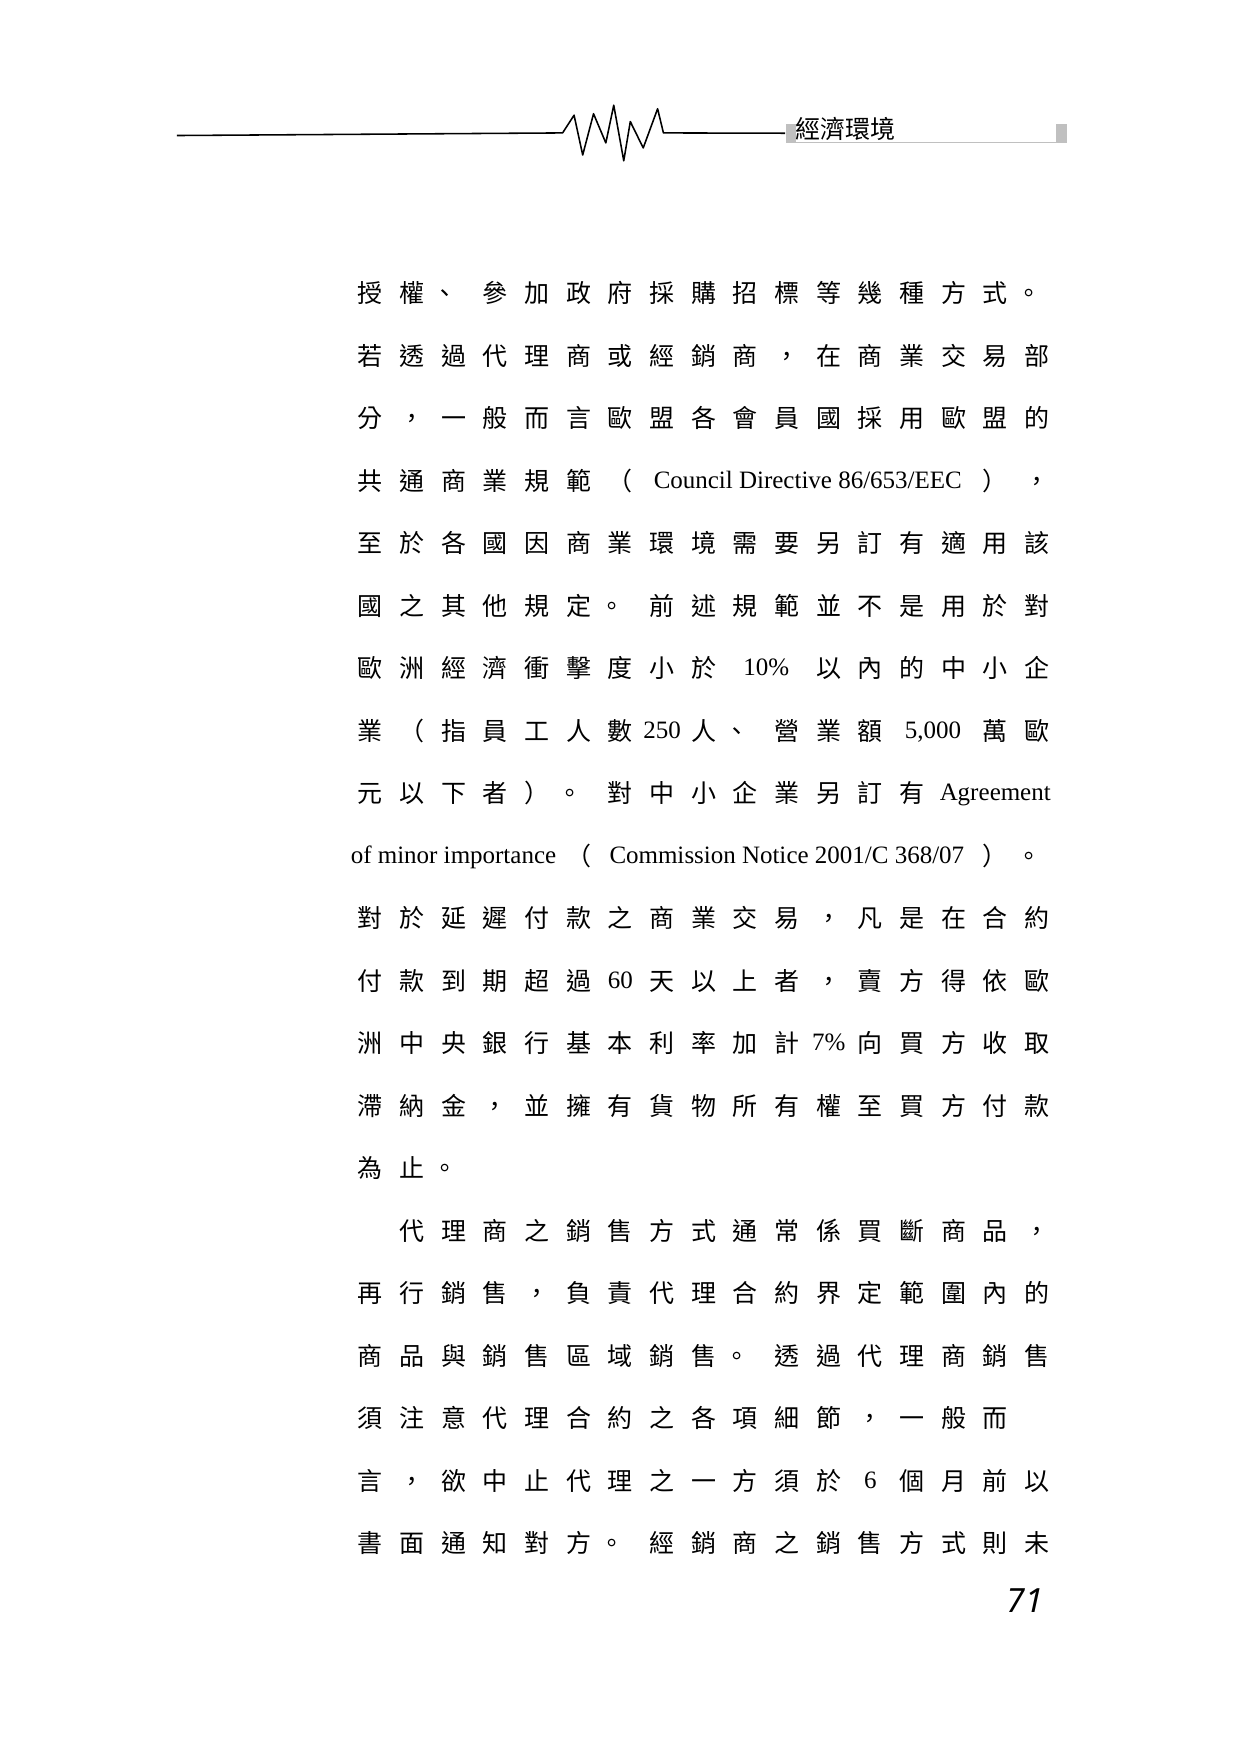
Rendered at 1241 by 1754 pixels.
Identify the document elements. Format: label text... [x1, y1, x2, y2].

text 授權、參加政府採購招標等幾種方式。若透過代理商或經銷商，在商業交易部分，一般而言歐盟各會員國採用歐盟的共通商業規範（Council Directive 86/653/EEC），至於各國因商業環境需要另訂有適用該國之其他規定。前述規範並不是用於對歐洲經濟衝擊度小於10%以內的中小企業（指員工人數250人、營業額5,000萬歐元以下者）。對中小企業另訂有Agreement of minor importance（Commission Notice 2001/C 368/07）。對於延遲付款之商業交易，凡是在合約付款到期超過60天以上者，賣方得依歐洲中央銀行基本利率加計7%向買方收取滯納金，並擁有貨物所有權至買方付款為止。 [330, 250, 1058, 1188]
text 代理商之銷售方式通常係買斷商品，再行銷售，負責代理合約界定範圍內的商品與銷售區域銷售。透過代理商銷售須注意代理合約之各項細節，一般而言，欲中止代理之一方須於6個月前以書面通知對方。經銷商之銷售方式則未 [330, 1188, 1058, 1563]
